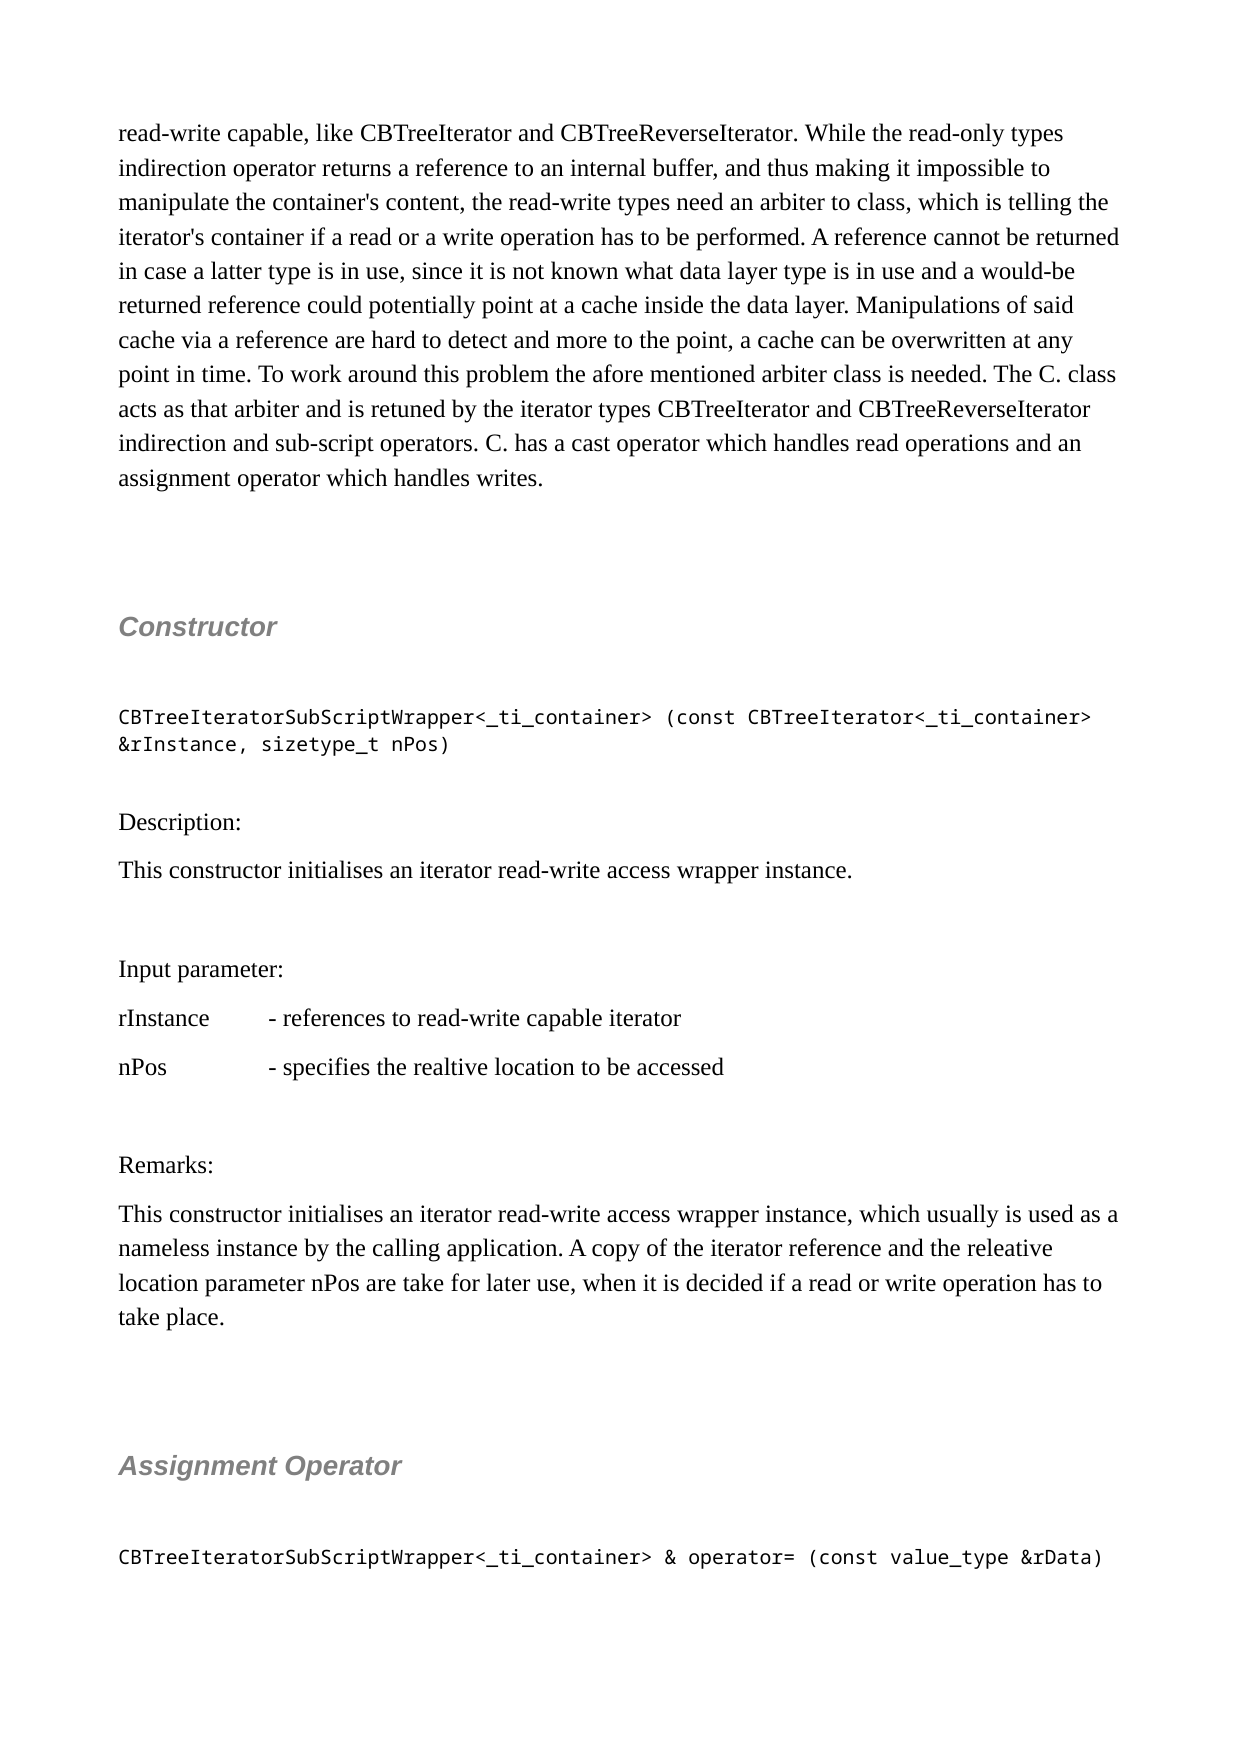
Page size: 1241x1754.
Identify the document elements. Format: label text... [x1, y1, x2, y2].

text CBTreeIteratorSubScriptWrapper<_ti_container> & operator= (const value_type &rData) [118, 1543, 1122, 1570]
text Input parameter: [118, 954, 1122, 982]
text CBTreeIteratorSubScriptWrapper<_ti_container> (const CBTreeIterator<_ti_container> &rInstance, sizetype_t nPos) [118, 703, 1122, 757]
text Remarks: [118, 1150, 1122, 1179]
text This constructor initialises an iterator read-write access wrapper instance, which usually is used as a nameless instance by the calling application. A copy of the iterator reference and the releative location parameter nPos are take for later use, when it is decided if a read or write operation has to take place. [118, 1199, 1122, 1331]
text This constructor initialises an iterator read-write access wrapper instance. [118, 856, 1122, 884]
text nPos - specifies the realtive location to be accessed [118, 1052, 1122, 1081]
text read-write capable, like CBTreeIterator and CBTreeReverseIterator. While the read-only types indirection operator returns a reference to an internal buffer, and thus making it impossible to manipulate the container's content, the read-write types need an arbiter to class, which is telling the iterator's container if a read or a write operation has to be performed. A reference cannot be returned in case a latter type is in use, since it is not known what data layer type is in use and a would-be returned reference could potentially point at a cache inside the data layer. Manipulations of said cache via a reference are hard to detect and more to the point, a cache can be overwritten at any point in time. To work around this problem the afore mentioned arbiter class is needed. The C. class acts as that arbiter and is retuned by the iterator types CBTreeIterator and CBTreeReverseIterator indirection and sub-script operators. C. has a cast operator which handles read operations and an assignment operator which handles writes. [118, 118, 1122, 492]
subtitle Constructor [118, 610, 1122, 642]
text Description: [118, 807, 1122, 835]
text rInstance - references to read-write capable iterator [118, 1003, 1122, 1032]
subtitle Assignment Operator [118, 1450, 1122, 1482]
